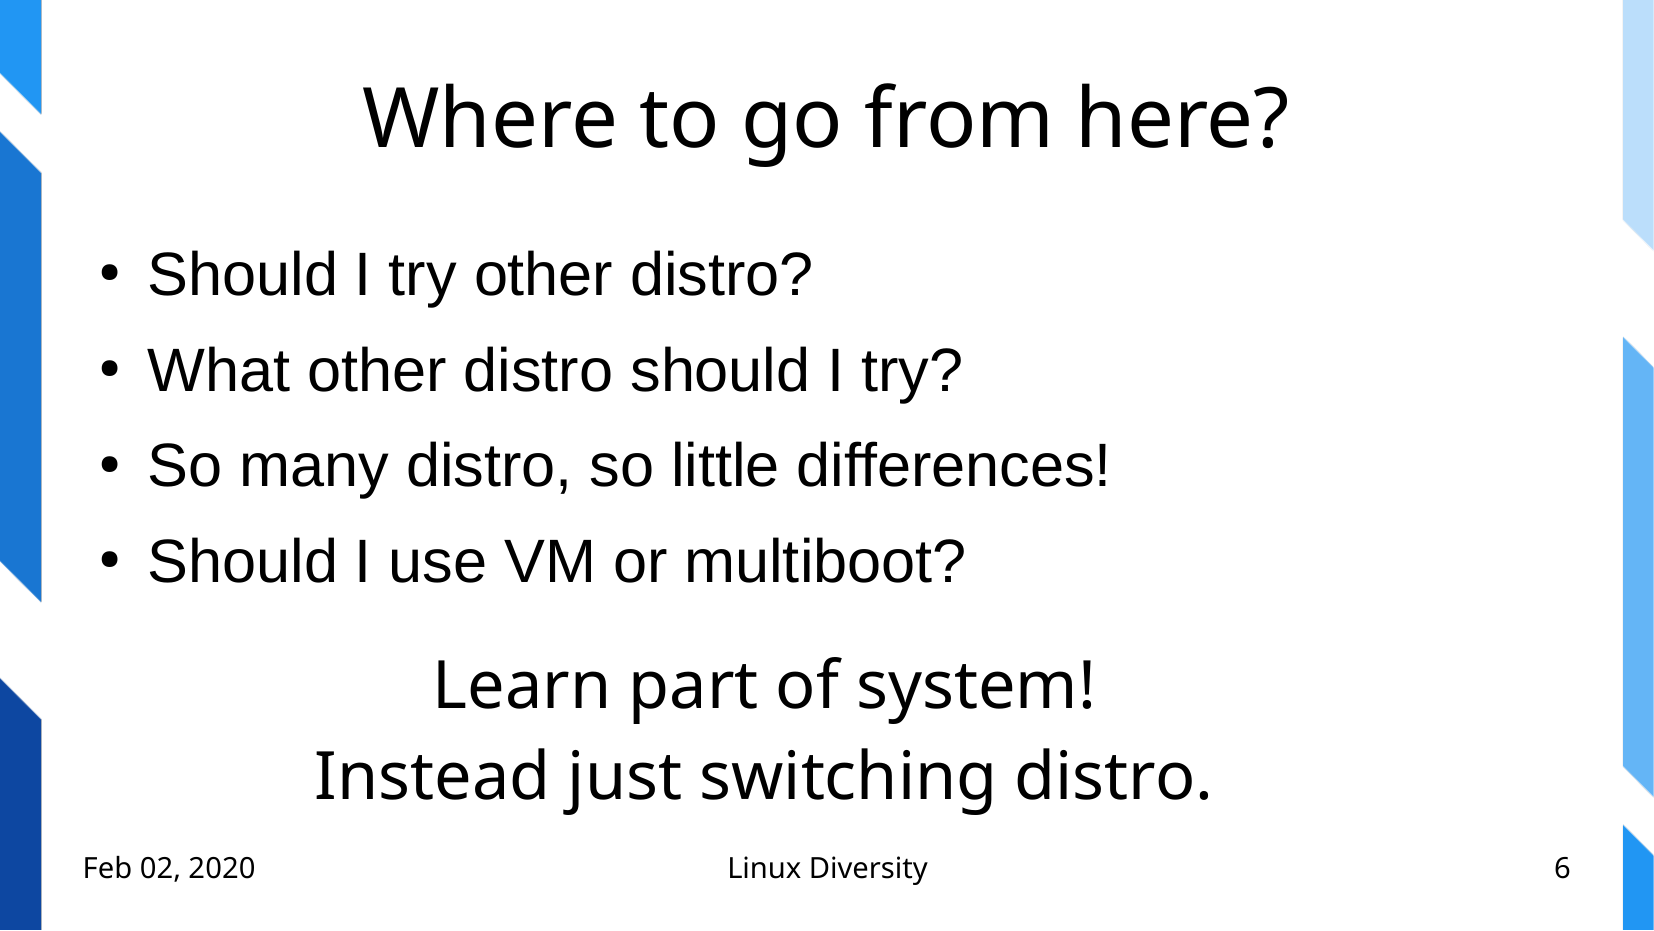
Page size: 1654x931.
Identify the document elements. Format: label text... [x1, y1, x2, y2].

list Should I try other distro? What other distro should I try? So many distro, so little differences! Should I use VM or multiboot? [82, 239, 1571, 601]
picture [0, 0, 1654, 930]
text_box Learn part of system! Instead just switching distro. [300, 630, 1291, 811]
title Where to go from here? [82, 37, 1571, 193]
